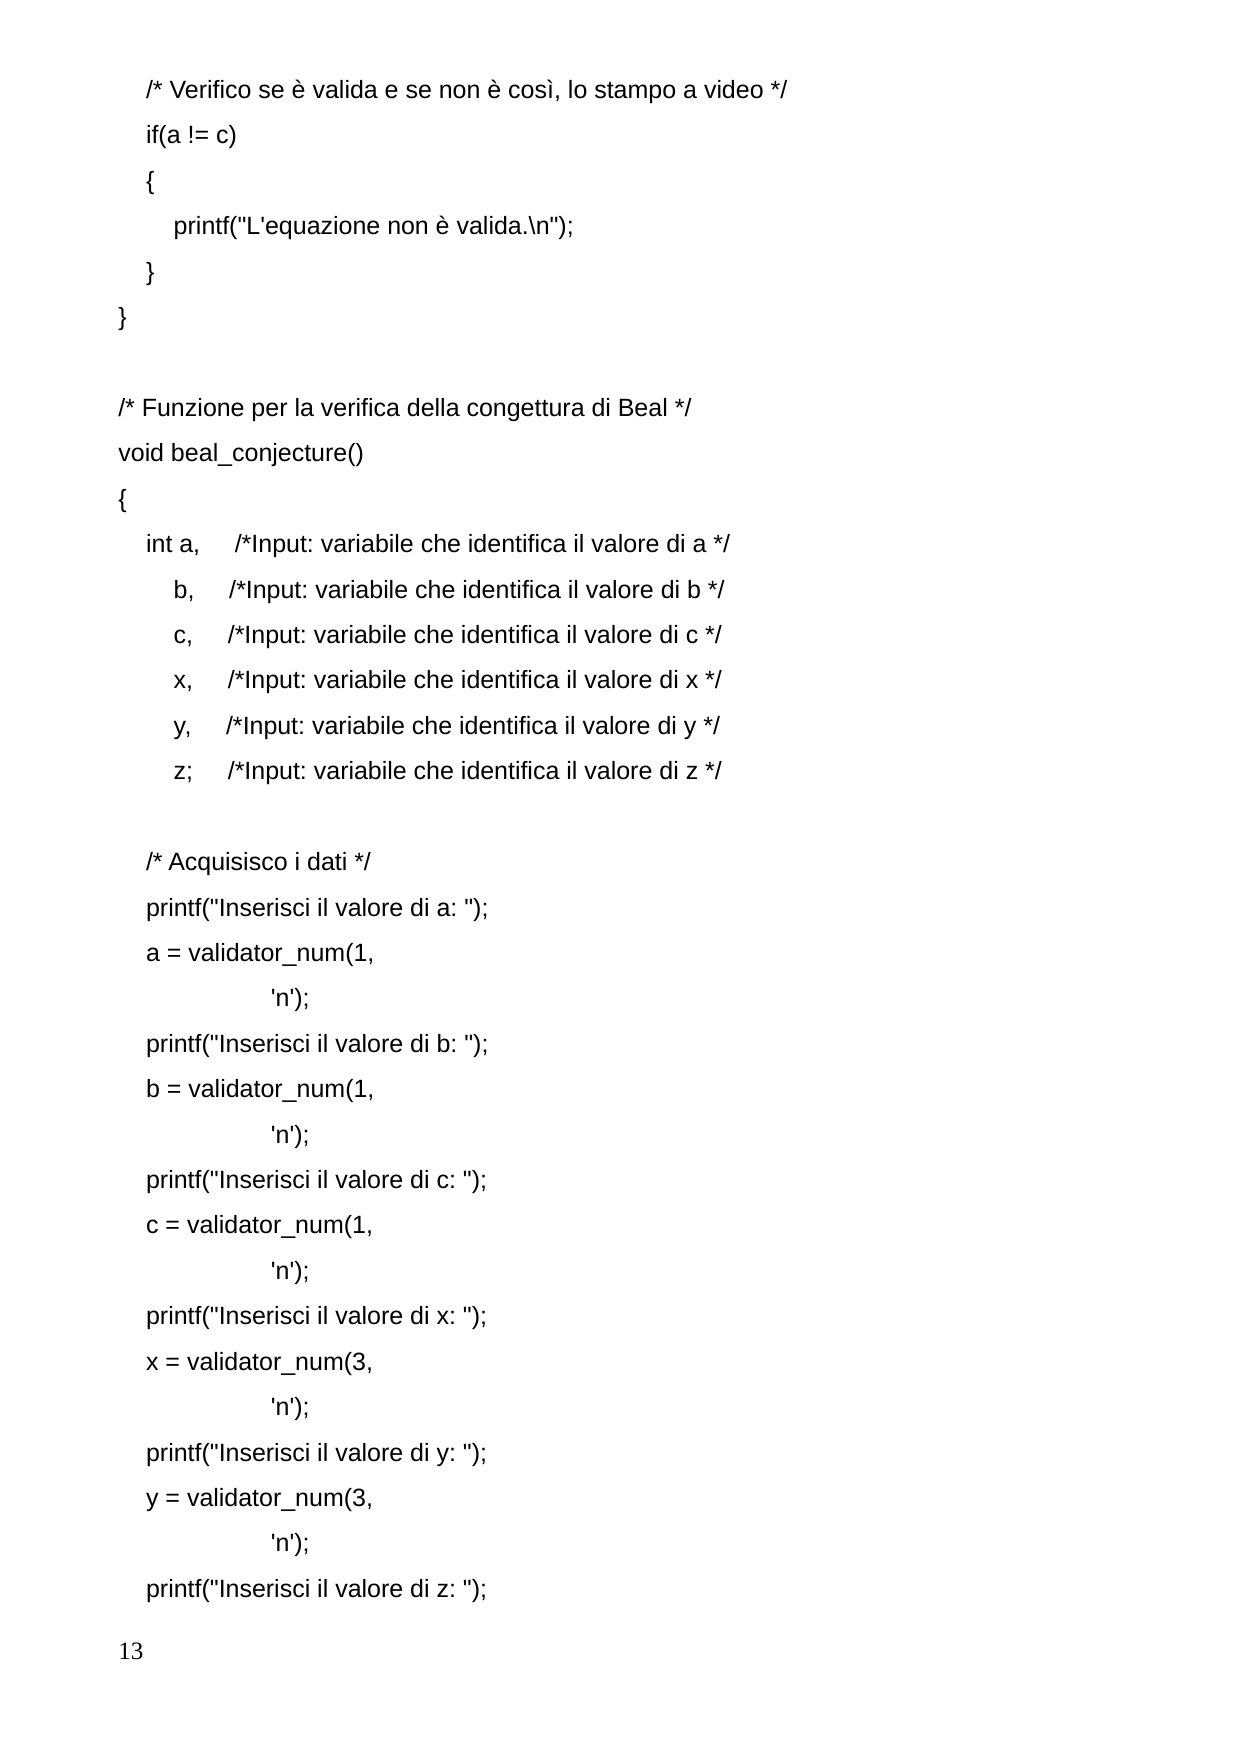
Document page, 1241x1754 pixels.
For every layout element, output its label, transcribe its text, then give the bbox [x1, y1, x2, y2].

text c, /*Input: variabile che identifica il valore di c */ [118, 620, 1122, 649]
text z; /*Input: variabile che identifica il valore di z */ [118, 756, 1122, 785]
text if(a != c) [118, 120, 1122, 149]
text printf("L'equazione non è valida.\n"); [118, 211, 1122, 240]
text /* Funzione per la verifica della congettura di Beal */ [118, 393, 1122, 422]
text void beal_conjecture() [118, 438, 1122, 467]
text a = validator_num(1, [118, 938, 1122, 967]
text 'n'); [118, 1256, 1122, 1284]
text 'n'); [118, 983, 1122, 1012]
text b = validator_num(1, [118, 1074, 1122, 1103]
text 'n'); [118, 1528, 1122, 1557]
text printf("Inserisci il valore di a: "); [118, 892, 1122, 921]
text y, /*Input: variabile che identifica il valore di y */ [118, 711, 1122, 739]
text printf("Inserisci il valore di z: "); [118, 1574, 1122, 1602]
text /* Verifico se è valida e se non è così, lo stampo a video */ [118, 75, 1122, 104]
text x, /*Input: variabile che identifica il valore di x */ [118, 665, 1122, 694]
text /* Acquisisco i dati */ [118, 847, 1122, 876]
text { [118, 166, 1122, 194]
text b, /*Input: variabile che identifica il valore di b */ [118, 574, 1122, 603]
text y = validator_num(3, [118, 1483, 1122, 1512]
text } [118, 257, 1122, 285]
text 'n'); [118, 1392, 1122, 1421]
text 'n'); [118, 1119, 1122, 1148]
text printf("Inserisci il valore di y: "); [118, 1437, 1122, 1466]
text c = validator_num(1, [118, 1210, 1122, 1239]
text printf("Inserisci il valore di x: "); [118, 1301, 1122, 1330]
text printf("Inserisci il valore di c: "); [118, 1165, 1122, 1194]
text { [118, 484, 1122, 512]
text } [118, 302, 1122, 331]
text printf("Inserisci il valore di b: "); [118, 1029, 1122, 1057]
text x = validator_num(3, [118, 1347, 1122, 1375]
text int a, /*Input: variabile che identifica il valore di a */ [118, 529, 1122, 558]
